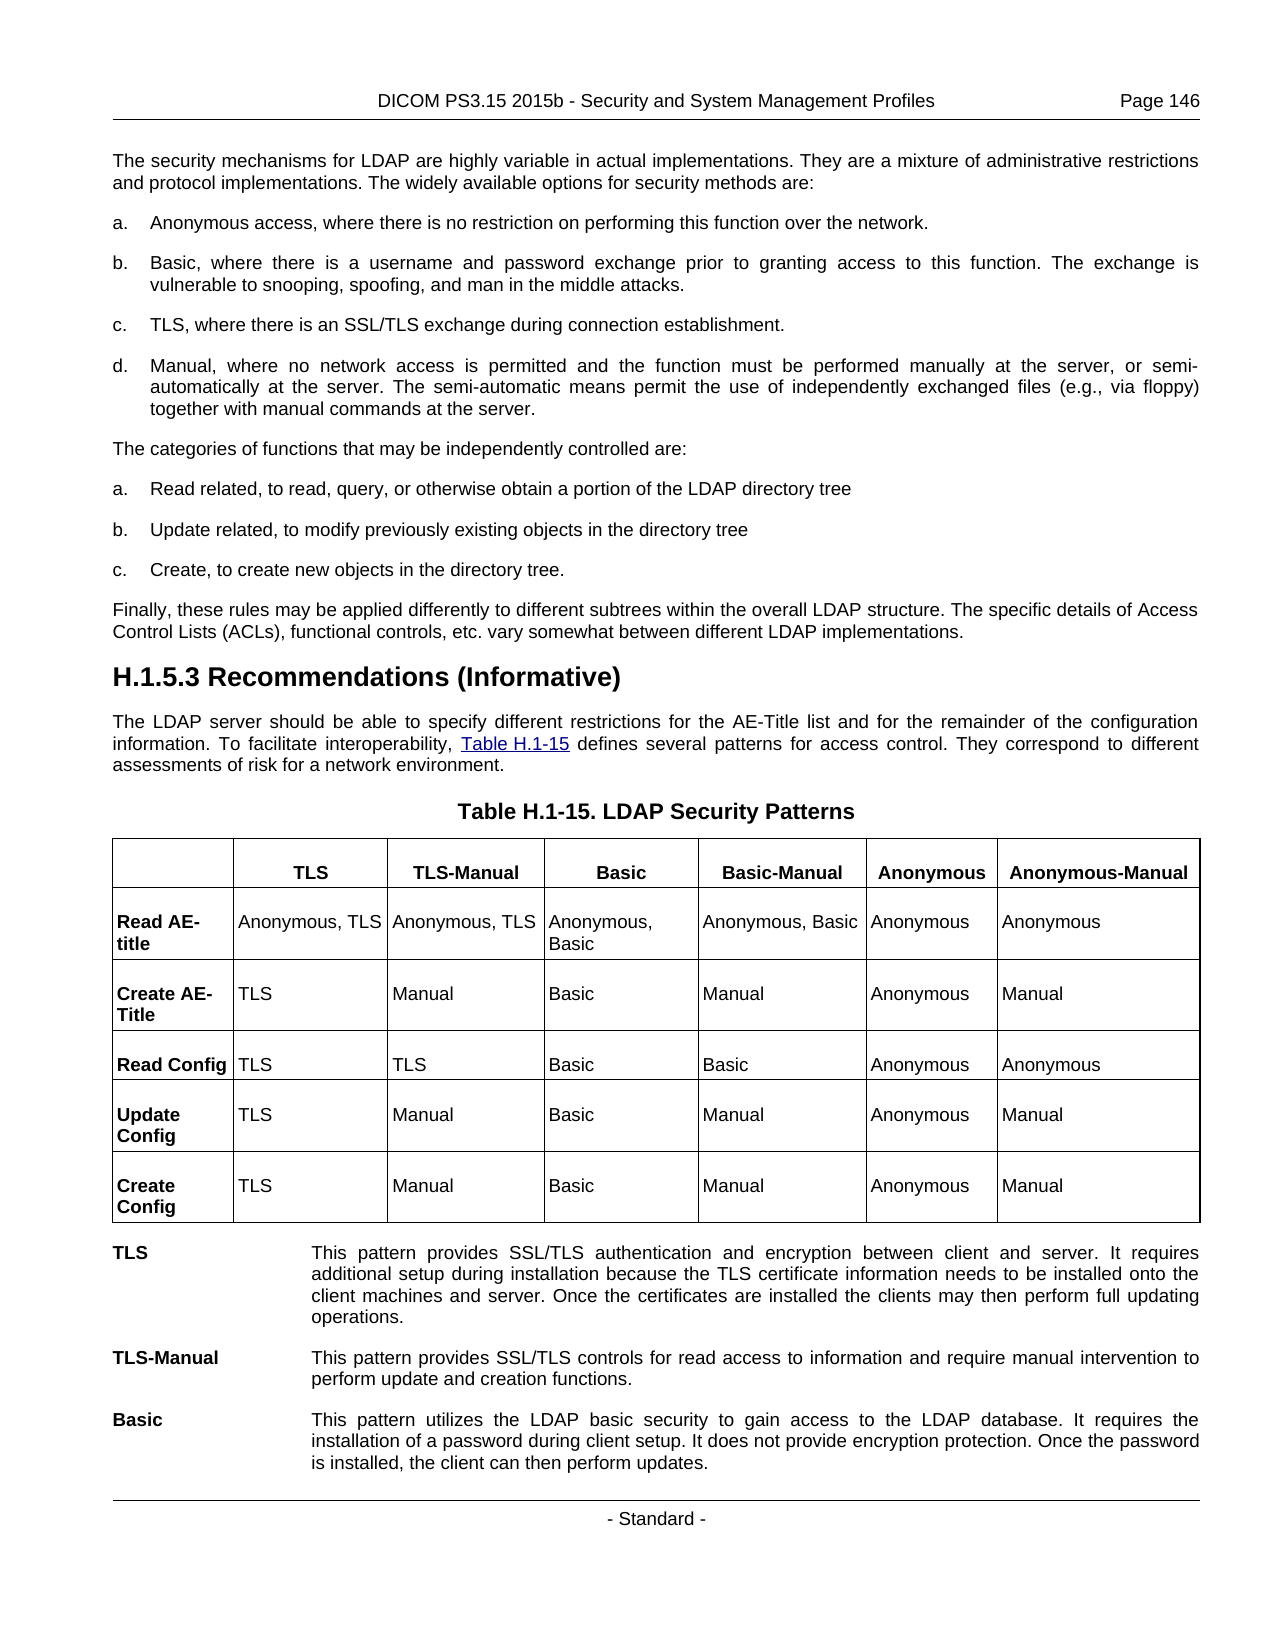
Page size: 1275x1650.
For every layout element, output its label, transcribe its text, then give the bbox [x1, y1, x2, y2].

list Create, to create new objects in the directory tree. [112, 559, 1200, 580]
list Read related, to read, query, or otherwise obtain a portion of the LDAP directory tree [112, 478, 1200, 500]
table_cell Update Config [113, 1080, 233, 1151]
table_cell Anonymous [998, 888, 1199, 958]
text H.1.5.3 Recommendations (Informative) [112, 661, 1200, 692]
table_cell TLS [234, 960, 387, 1030]
table_cell Manual [998, 960, 1199, 1030]
table_cell Create AE-Title [113, 960, 233, 1030]
list Anonymous access, where there is no restriction on performing this function over the network. [112, 212, 1200, 233]
table_cell Anonymous, TLS [388, 888, 544, 958]
list Update related, to modify previously existing objects in the directory tree [112, 518, 1200, 540]
table_cell Read AE-title [113, 888, 233, 958]
table_cell Anonymous [867, 1152, 997, 1222]
table_cell Basic [699, 1031, 866, 1079]
table_cell Read Config [113, 1031, 233, 1079]
table_header Anonymous [867, 839, 997, 887]
table_header TLS-Manual [388, 839, 544, 887]
table_cell Basic [545, 1152, 698, 1222]
table_cell Anonymous, Basic [699, 888, 866, 958]
table_cell Anonymous [867, 960, 997, 1030]
table_cell Anonymous, Basic [545, 888, 698, 958]
table_cell Anonymous [867, 1080, 997, 1151]
text TLS-Manual This pattern provides SSL/TLS controls for read access to information and require manual intervention to perform update and creation functions. [112, 1347, 1200, 1390]
text Basic This pattern utilizes the LDAP basic security to gain access to the LDAP database. It requires the installation of a password during client setup. It does not provide encryption protection. Once the password is installed, the client can then perform updates. [112, 1408, 1200, 1473]
table_cell Basic [545, 1031, 698, 1079]
table_header [113, 839, 233, 887]
table_cell Manual [388, 960, 544, 1030]
text The LDAP server should be able to specify different restrictions for the AE-Title list and for the remainder of the configuration information. To facilitate interoperability, Table H.1-15 defines several patterns for access control. They correspond to different assessments of risk for a network environment. [112, 711, 1200, 776]
list Manual, where no network access is permitted and the function must be performed manually at the server, or semi-automatically at the server. The semi-automatic means permit the use of independently exchanged files (e.g., via floppy) together with manual commands at the server. [112, 354, 1200, 419]
table_header TLS [234, 839, 387, 887]
table_cell Manual [388, 1080, 544, 1151]
text TLS This pattern provides SSL/TLS authentication and encryption between client and server. It requires additional setup during installation because the TLS certificate information needs to be installed onto the client machines and server. Once the certificates are installed the clients may then perform full updating operations. [112, 1242, 1200, 1328]
table_cell Manual [388, 1152, 544, 1222]
table_cell Anonymous [867, 888, 997, 958]
table_cell Basic [545, 1080, 698, 1151]
table_cell Manual [699, 1152, 866, 1222]
text The security mechanisms for LDAP are highly variable in actual implementations. They are a mixture of administrative restrictions and protocol implementations. The widely available options for security methods are: [112, 150, 1200, 193]
table_header Basic [545, 839, 698, 887]
table_cell TLS [234, 1031, 387, 1079]
list Basic, where there is a username and password exchange prior to granting access to this function. The exchange is vulnerable to snooping, spoofing, and man in the middle attacks. [112, 252, 1200, 295]
table_cell TLS [234, 1152, 387, 1222]
table_cell Manual [998, 1152, 1199, 1222]
table_cell Anonymous [867, 1031, 997, 1079]
table_cell Manual [998, 1080, 1199, 1151]
table_cell TLS [234, 1080, 387, 1151]
table_cell TLS [388, 1031, 544, 1079]
table_header Anonymous-Manual [998, 839, 1199, 887]
table_cell Anonymous, TLS [234, 888, 387, 958]
table_cell Basic [545, 960, 698, 1030]
list TLS, where there is an SSL/TLS exchange during connection establishment. [112, 314, 1200, 336]
table_cell Manual [699, 1080, 866, 1151]
text Table H.1-15. LDAP Security Patterns [112, 798, 1200, 824]
table_header Basic-Manual [699, 839, 866, 887]
text Finally, these rules may be applied differently to different subtrees within the overall LDAP structure. The specific details of Access Control Lists (ACLs), functional controls, etc. vary somewhat between different LDAP implementations. [112, 599, 1200, 642]
text The categories of functions that may be independently controlled are: [112, 438, 1200, 459]
table_cell Create Config [113, 1152, 233, 1222]
table_cell Anonymous [998, 1031, 1199, 1079]
table_cell Manual [699, 960, 866, 1030]
